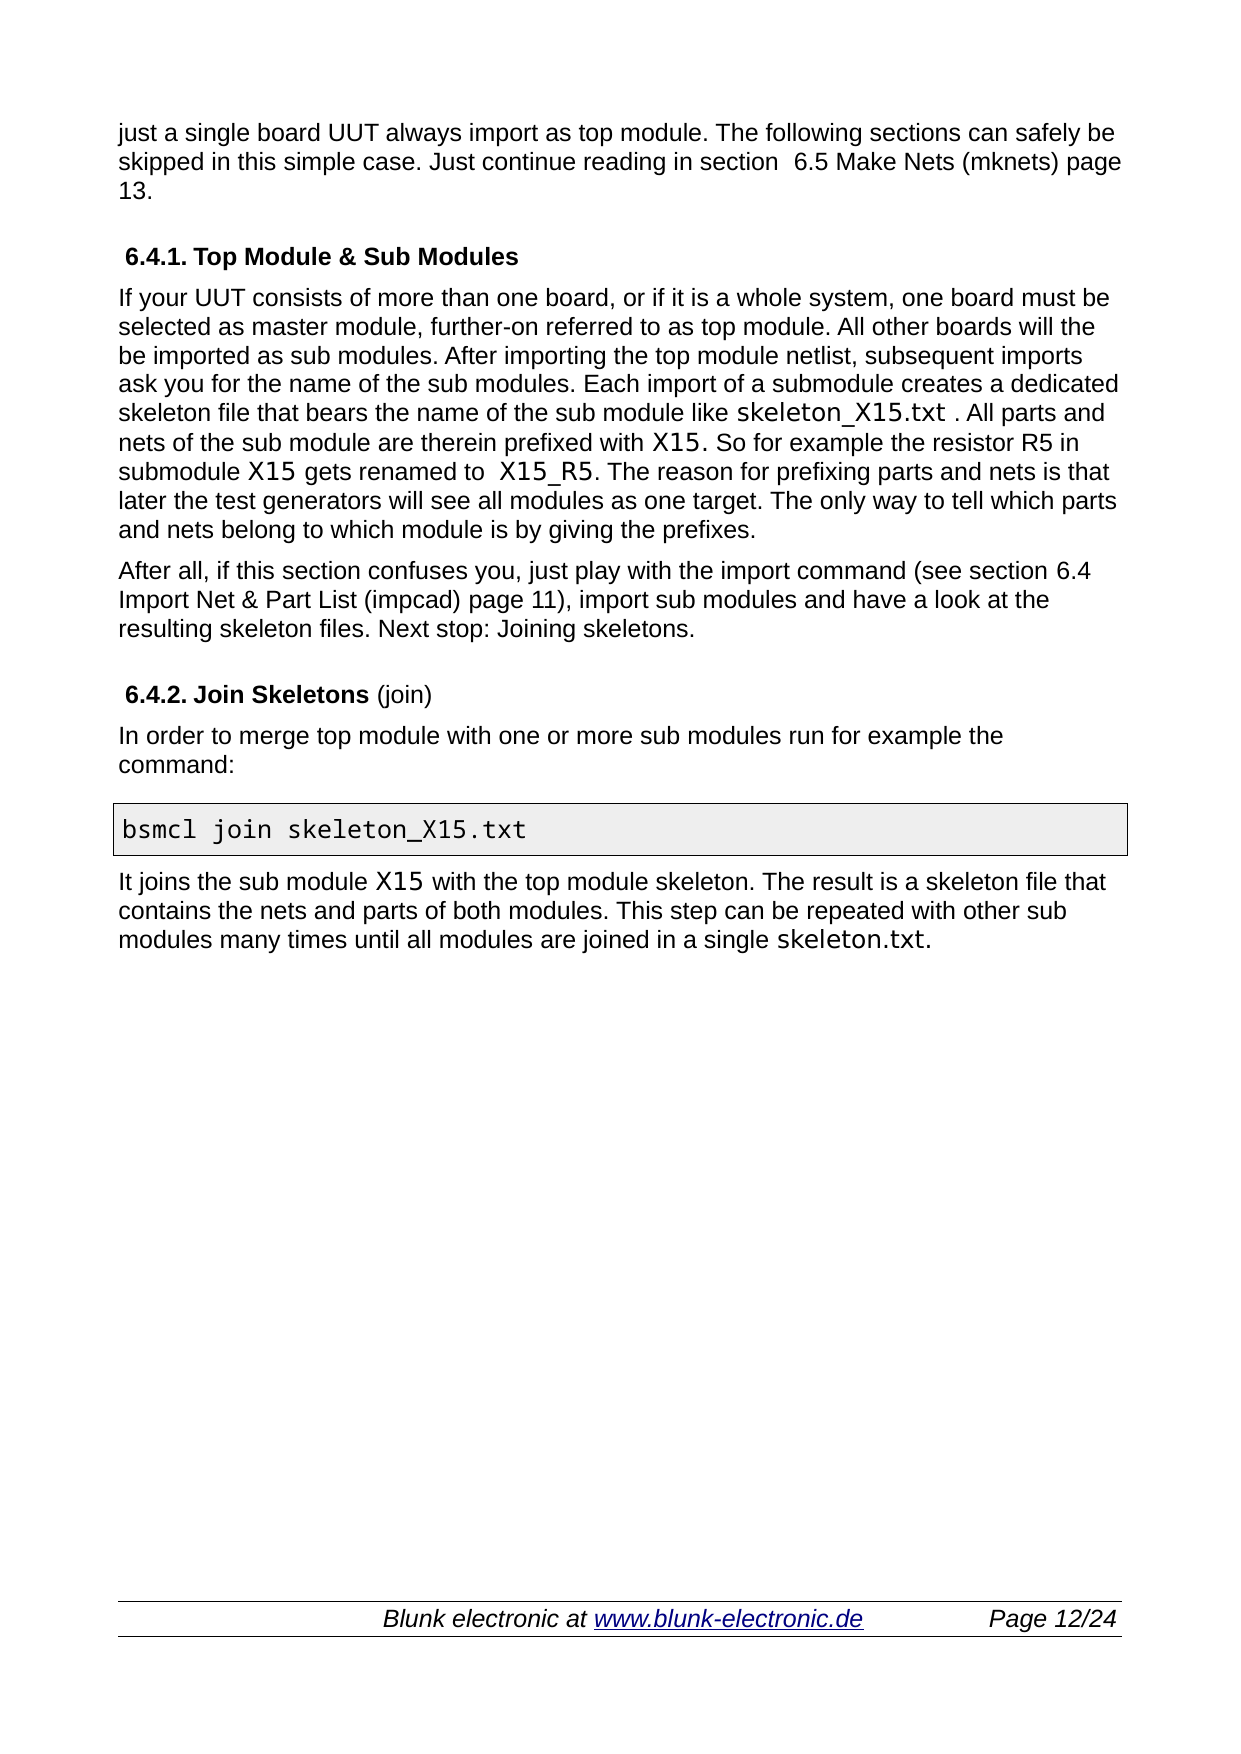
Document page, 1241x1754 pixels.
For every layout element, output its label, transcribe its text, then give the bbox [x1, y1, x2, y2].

subtitle Top Module & Sub Modules [118, 242, 1122, 271]
text bsmcl join skeleton_X15.txt [122, 812, 1118, 846]
text After all, if this section confuses you, just play with the import command (see section 6.4 Import Net & Part List (impcad) page 11), import sub modules and have a look at the resulting skeleton files. Next stop: Joining skeletons. [118, 556, 1122, 642]
text In order to merge top module with one or more sub modules run for example the command: [118, 721, 1122, 779]
text It joins the sub module X15 with the top module skeleton. The result is a skeleton file that contains the nets and parts of both modules. This step can be repeated with other sub modules many times until all modules are joined in a single skeleton.txt. [118, 856, 1122, 954]
subtitle Join Skeletons (join) [118, 680, 1122, 709]
text [118, 791, 1122, 803]
text If your UUT consists of more than one board, or if it is a whole system, one board must be selected as master module, further-on referred to as top module. All other boards will the be imported as sub modules. After importing the top module netlist, subsequent imports ask you for the name of the sub modules. Each import of a submodule creates a dedicated skeleton file that bears the name of the sub module like skeleton_X15.txt . All parts and nets of the sub module are therein prefixed with X15. So for example the resistor R5 in submodule X15 gets renamed to X15_R5. The reason for prefixing parts and nets is that later the test generators will see all modules as one target. The only way to tell which parts and nets belong to which module is by giving the prefixes. [118, 283, 1122, 544]
text just a single board UUT always import as top module. The following sections can safely be skipped in this simple case. Just continue reading in section 6.5 Make Nets (mknets) page 13. [118, 118, 1122, 204]
